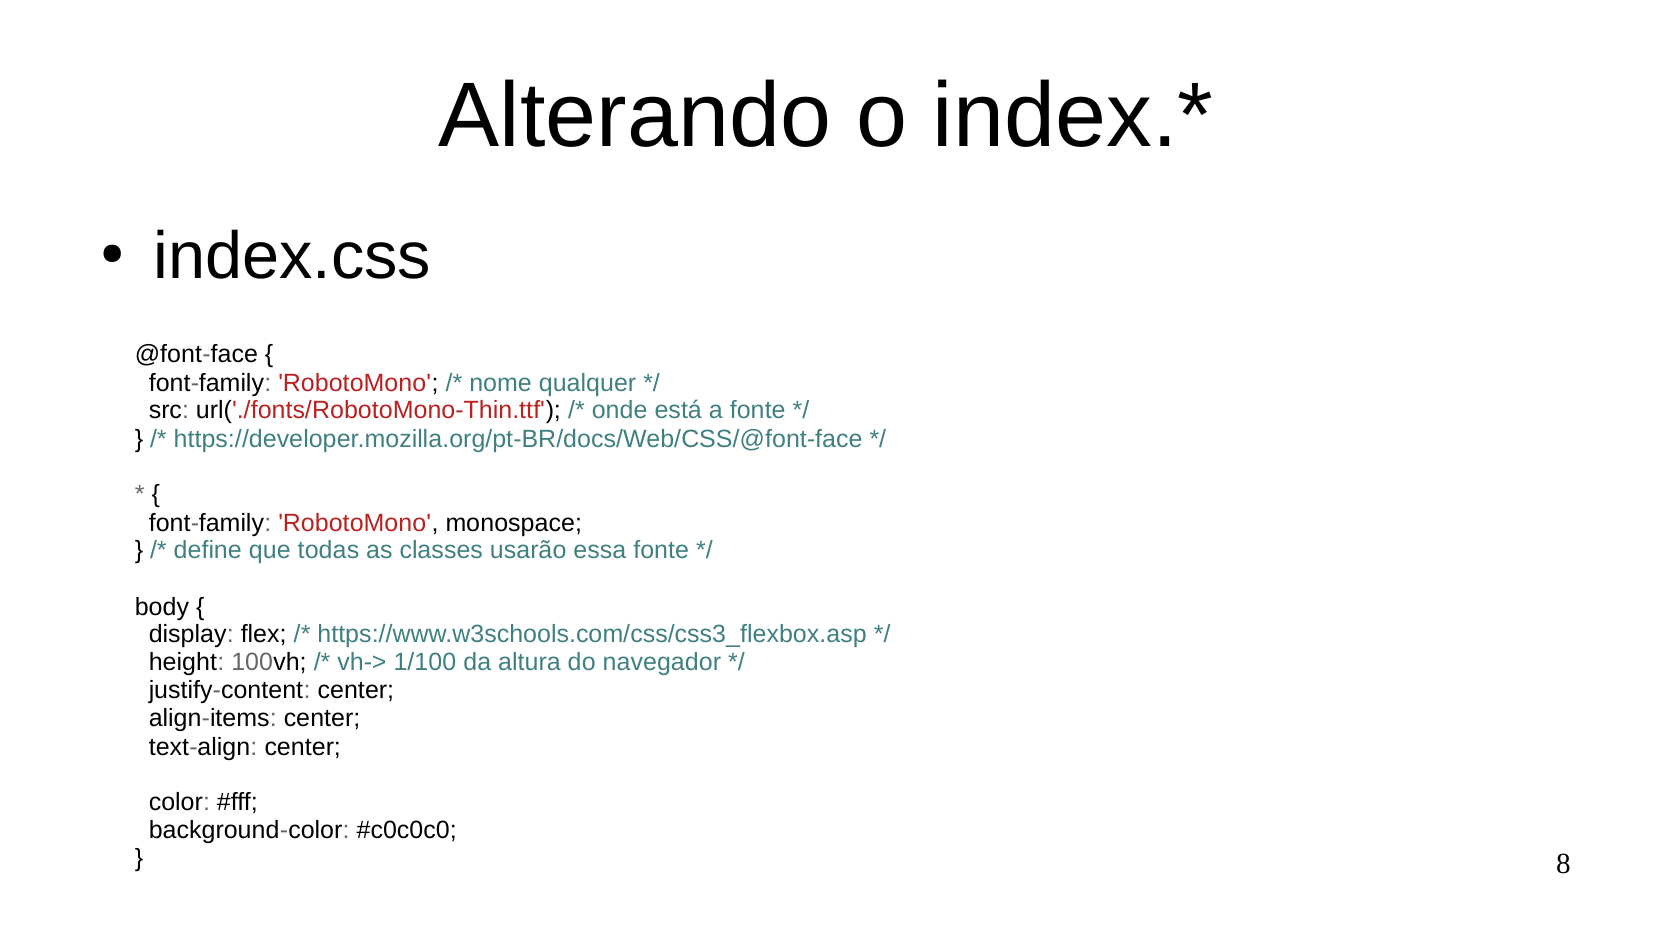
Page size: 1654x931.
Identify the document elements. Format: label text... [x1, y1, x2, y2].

text_box @font-face { font-family: 'RobotoMono'; /* nome qualquer */ src: url('./fonts/RobotoMono-Thin.ttf'); /* onde está a fonte */ } /* https://developer.mozilla.org/pt-BR/docs/Web/CSS/@font-face */ * { font-family: 'RobotoMono', monospace; } /* define que todas as classes usarão essa fonte */ body { display: flex; /* https://www.w3schools.com/css/css3_flexbox.asp */ height: 100vh; /* vh-> 1/100 da altura do navegador */ justify-content: center; align-items: center; text-align: center; color: #fff; background-color: #c0c0c0; } [120, 332, 1373, 880]
title Alterando o index.* [82, 37, 1571, 193]
list index.css [82, 217, 1571, 758]
